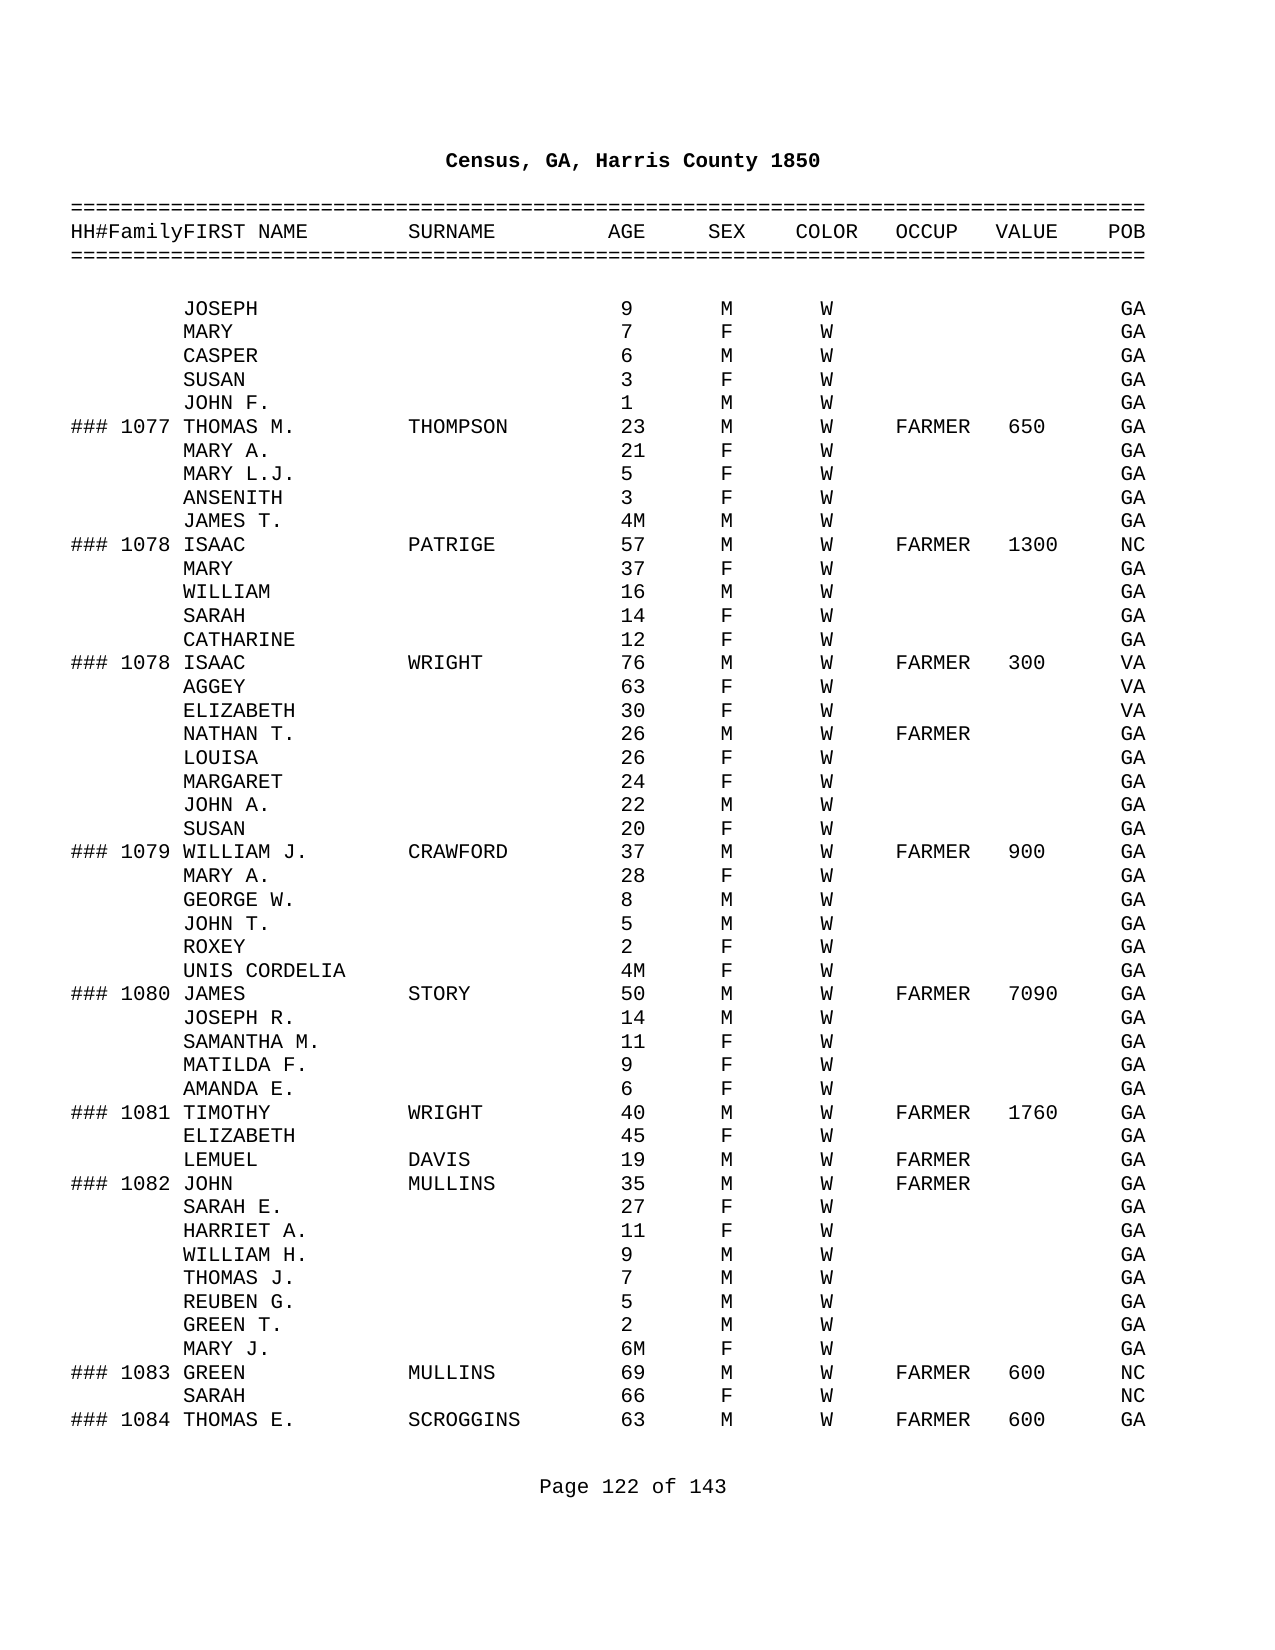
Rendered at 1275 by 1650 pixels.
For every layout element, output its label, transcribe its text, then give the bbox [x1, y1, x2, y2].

text Sarah 14 F W GA [70, 605, 1195, 629]
text Aggey 63 F W VA [70, 676, 1195, 700]
text ### 1078 Isaac PATRIGE 57 M W farmer 1300 NC [70, 534, 1195, 558]
text Roxey 2 F W GA [70, 936, 1195, 960]
text John A. 22 M W GA [70, 794, 1195, 818]
text Susan 20 F W GA [70, 818, 1195, 842]
text Mary L.J. 5 F W GA [70, 463, 1195, 487]
text Louisa 26 F W GA [70, 747, 1195, 771]
text Amanda E. 6 F W GA [70, 1078, 1195, 1102]
text James T. 4m M W GA [70, 511, 1195, 534]
text George W. 8 M W GA [70, 889, 1195, 912]
text Harriet A. 11 F W GA [70, 1220, 1195, 1243]
text Mary 37 F W GA [70, 558, 1195, 581]
text ### 1078 Isaac WRIGHT 76 M W farmer 300 VA [70, 652, 1195, 676]
text ### 1084 Thomas E. SCROGGINS 63 M W farmer 600 GA [70, 1409, 1195, 1433]
text Joseph 9 M W GA [70, 298, 1195, 321]
text Casper 6 M W GA [70, 345, 1195, 369]
text Margaret 24 F W GA [70, 771, 1195, 794]
text Samantha M. 11 F W GA [70, 1031, 1195, 1054]
text Susan 3 F W GA [70, 369, 1195, 392]
text Mary A. 21 F W GA [70, 439, 1195, 463]
text Joseph R. 14 M W GA [70, 1007, 1195, 1031]
text ### 1079 William J. CRAWFORD 37 M W farmer 900 GA [70, 842, 1195, 865]
text John F. 1 M W GA [70, 392, 1195, 416]
text Nathan T. 26 M W farmer GA [70, 723, 1195, 747]
text Matilda F. 9 F W GA [70, 1054, 1195, 1078]
text William 16 M W GA [70, 581, 1195, 605]
text Thomas J. 7 M W GA [70, 1267, 1195, 1291]
text ### 1080 James STORY 50 M W farmer 7090 GA [70, 983, 1195, 1007]
text Reuben G. 5 M W GA [70, 1291, 1195, 1314]
text Sarah 66 F W NC [70, 1385, 1195, 1409]
text Ansenith 3 F W GA [70, 487, 1195, 511]
text Unis Cordelia 4m F W GA [70, 960, 1195, 983]
text Sarah E. 27 F W GA [70, 1196, 1195, 1220]
text ### 1082 John MULLINS 35 M W farmer GA [70, 1173, 1195, 1196]
text Mary J. 6m F W GA [70, 1338, 1195, 1362]
text Green T. 2 M W GA [70, 1314, 1195, 1338]
text Lemuel DAVIS 19 M W farmer GA [70, 1149, 1195, 1173]
text Catharine 12 F W GA [70, 629, 1195, 652]
text John T. 5 M W GA [70, 912, 1195, 936]
text Mary 7 F W GA [70, 321, 1195, 345]
text Elizabeth 30 F W VA [70, 700, 1195, 723]
text ### 1077 Thomas M. THOMPSON 23 M W farmer 650 GA [70, 416, 1195, 439]
text Elizabeth 45 F W GA [70, 1125, 1195, 1149]
text Mary A. 28 F W GA [70, 865, 1195, 889]
text ### 1081 Timothy WRIGHT 40 M W farmer 1760 GA [70, 1102, 1195, 1125]
text William H. 9 M W GA [70, 1243, 1195, 1267]
text ### 1083 Green MULLINS 69 M W farmer 600 NC [70, 1362, 1195, 1385]
